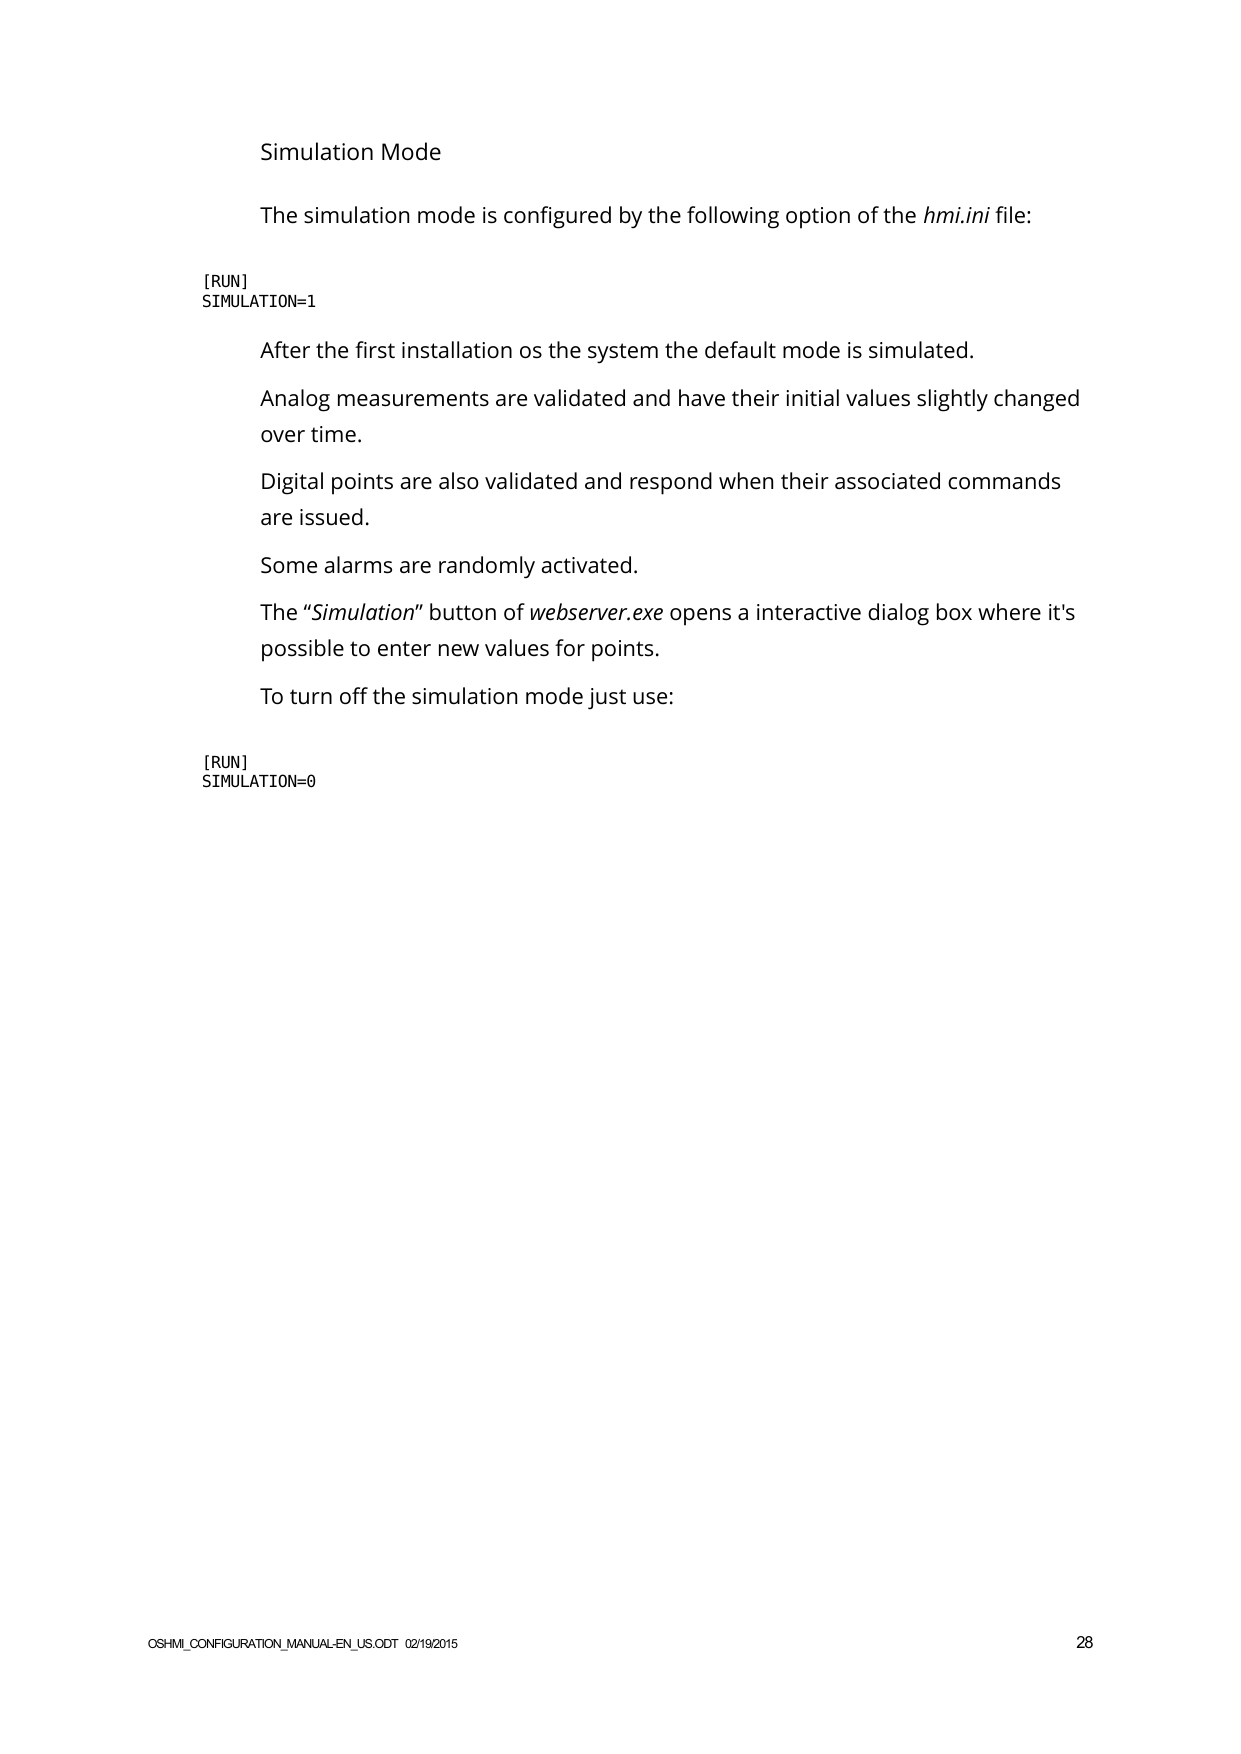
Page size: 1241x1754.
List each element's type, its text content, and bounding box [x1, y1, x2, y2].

text The simulation mode is configured by the following option of the hmi.ini file: [260, 200, 1093, 230]
text Digital points are also validated and respond when their associated commands are issued. [260, 466, 1093, 532]
text The “Simulation” button of webserver.exe opens a interactive dialog box where it's possible to enter new values for points. [260, 597, 1093, 663]
text [RUN] [202, 272, 1093, 291]
text To turn off the simulation mode just use: [260, 681, 1093, 711]
text [RUN] [202, 753, 1093, 772]
subtitle Simulation Mode [260, 136, 1093, 167]
text After the first installation os the system the default mode is simulated. [260, 335, 1093, 365]
text SIMULATION=0 [202, 772, 1093, 792]
text SIMULATION=1 [202, 291, 1093, 311]
text Some alarms are randomly activated. [260, 550, 1093, 579]
text Analog measurements are validated and have their initial values slightly changed over time. [260, 383, 1093, 448]
